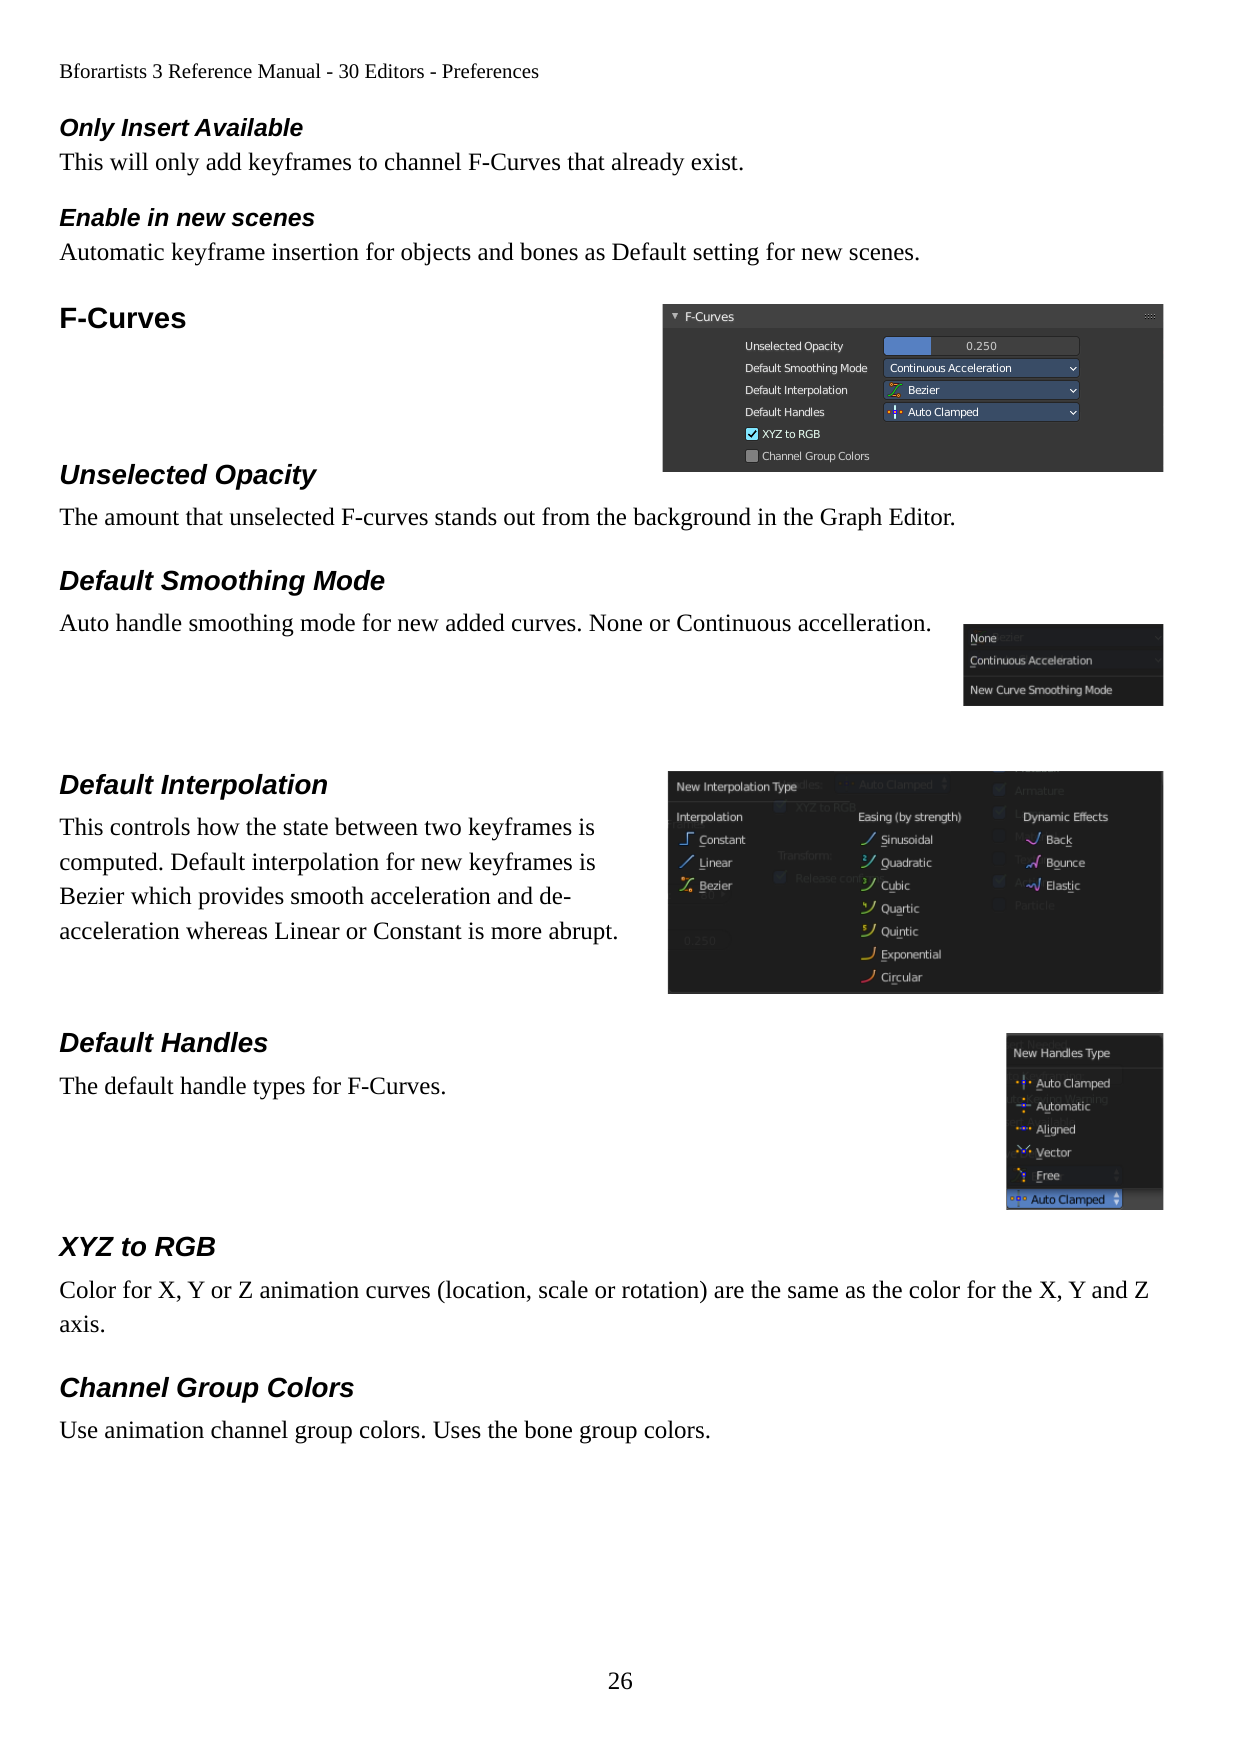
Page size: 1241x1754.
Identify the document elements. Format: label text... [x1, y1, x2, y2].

picture [667, 771, 1164, 994]
picture [662, 304, 1164, 472]
subtitle F-Curves [59, 301, 1181, 335]
subtitle Default Handles [59, 1026, 1181, 1058]
text Automatic keyframe insertion for objects and bones as Default setting for new scenes. [59, 237, 1181, 266]
subtitle Unselected Opacity [59, 458, 1181, 490]
subtitle XYZ to RGB [59, 1231, 1181, 1262]
text This will only add keyframes to channel F-Curves that already exist. [59, 147, 1181, 176]
text This controls how the state between two keyframes is computed. Default interpolation for new keyframes is Bezier which provides smooth acceleration and de-acceleration whereas Linear or Constant is more abrupt. [59, 812, 667, 944]
subtitle Default Smoothing Mode [59, 564, 1181, 596]
picture [1006, 1033, 1164, 1210]
subtitle Only Insert Available [59, 113, 1181, 141]
picture [963, 624, 1164, 706]
subtitle Default Interpolation [59, 768, 1181, 800]
text The default handle types for F-Curves. [59, 1071, 1006, 1099]
text Color for X, Y or Z animation curves (location, scale or rotation) are the same as the color for the X, Y and Z axis. [59, 1275, 1181, 1338]
text The amount that unselected F-curves stands out from the background in the Graph Editor. [59, 502, 1181, 531]
subtitle Enable in new scenes [59, 203, 1181, 231]
text Use animation channel group colors. Uses the bone group colors. [59, 1415, 1181, 1444]
subtitle Channel Group Colors [59, 1371, 1181, 1403]
text Auto handle smoothing mode for new added curves. None or Continuous accelleration. [59, 608, 1181, 637]
